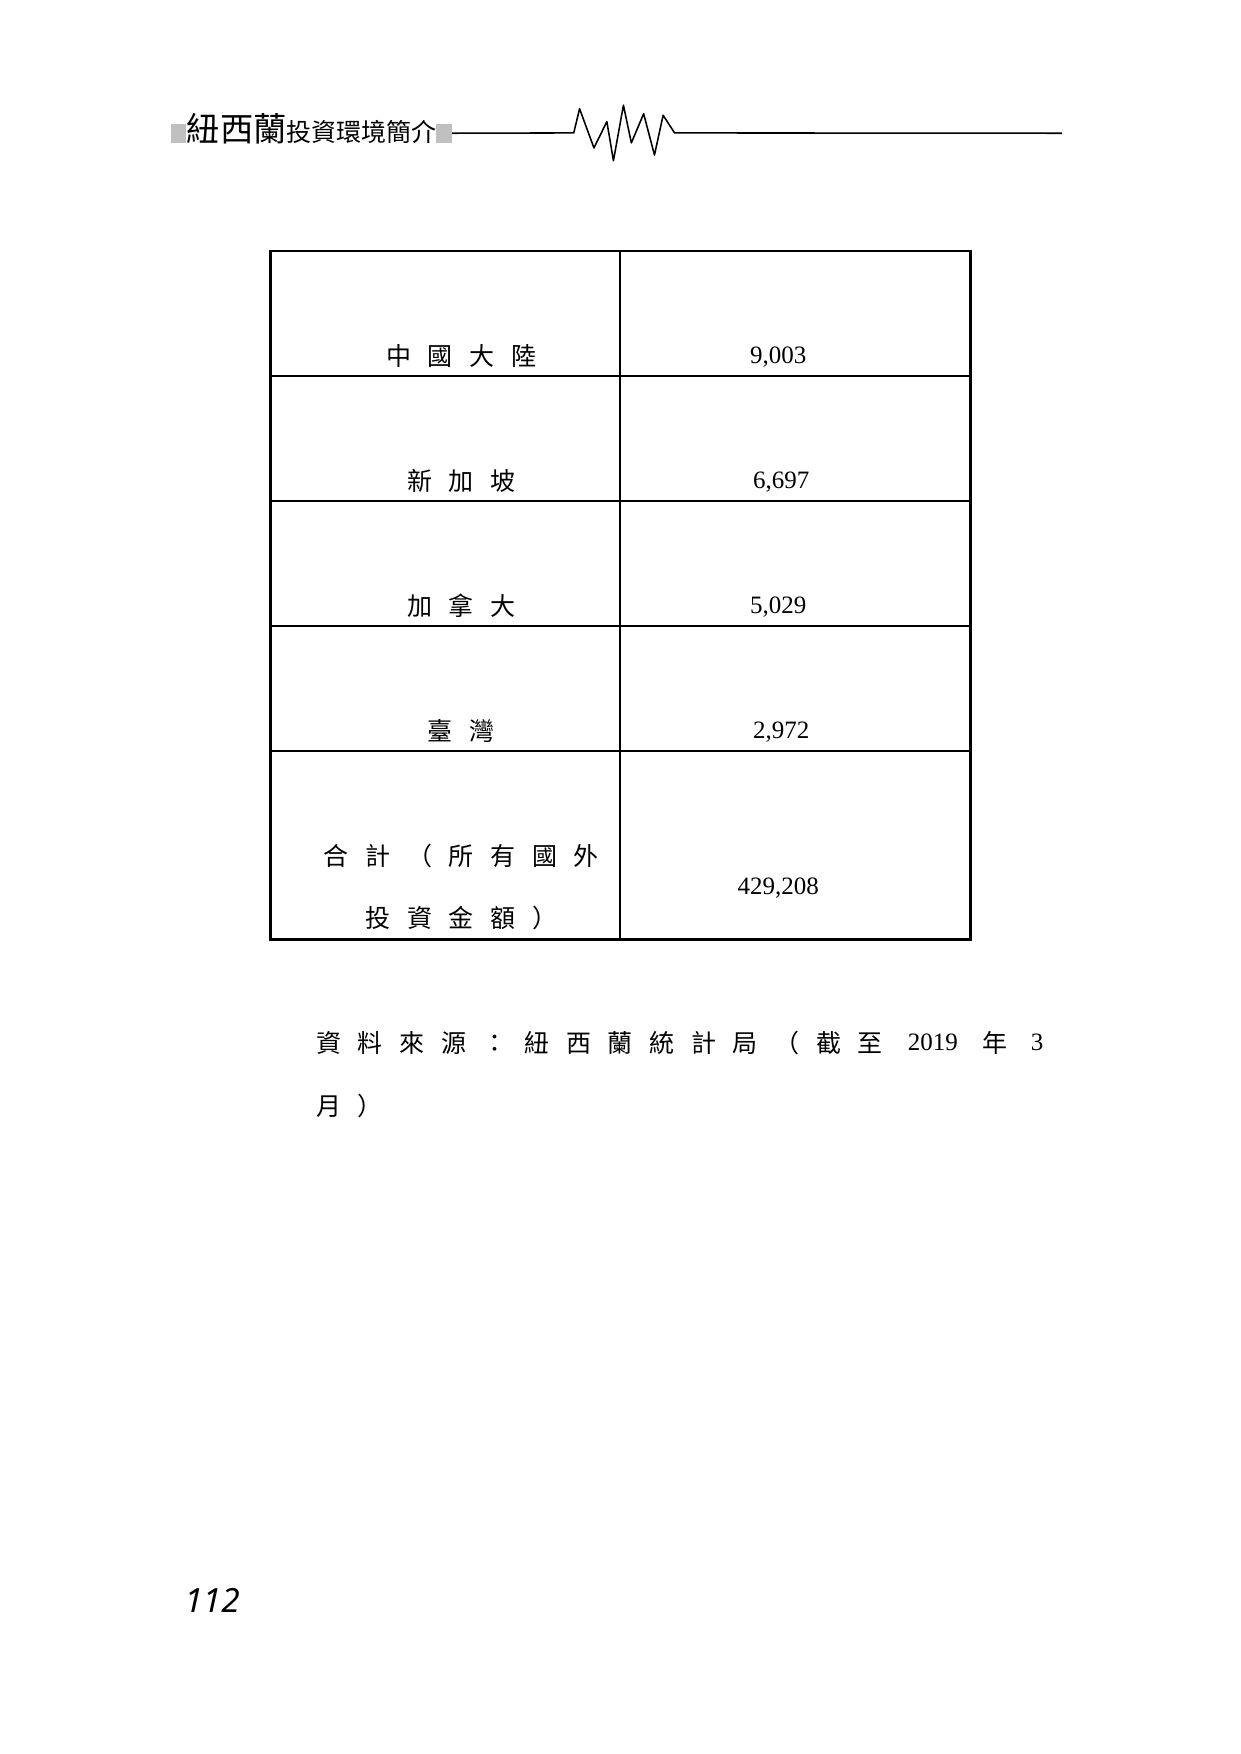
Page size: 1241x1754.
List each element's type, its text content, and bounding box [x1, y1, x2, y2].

table_cell 臺灣 [272, 627, 619, 750]
table_cell 2,972 [621, 627, 969, 750]
table_cell 6,697 [621, 377, 969, 500]
table_cell 新加坡 [272, 377, 619, 500]
table_cell 429,208 [621, 752, 969, 938]
table_cell 合計（所有國外投資金額） [272, 752, 619, 938]
table_cell 加拿大 [272, 502, 619, 625]
table_cell 5,029 [621, 502, 969, 625]
table_cell 中國大陸 [272, 252, 619, 375]
table_cell 9,003 [621, 252, 969, 375]
text 資料來源：紐西蘭統計局（截至2019年3月） [269, 1000, 1058, 1125]
